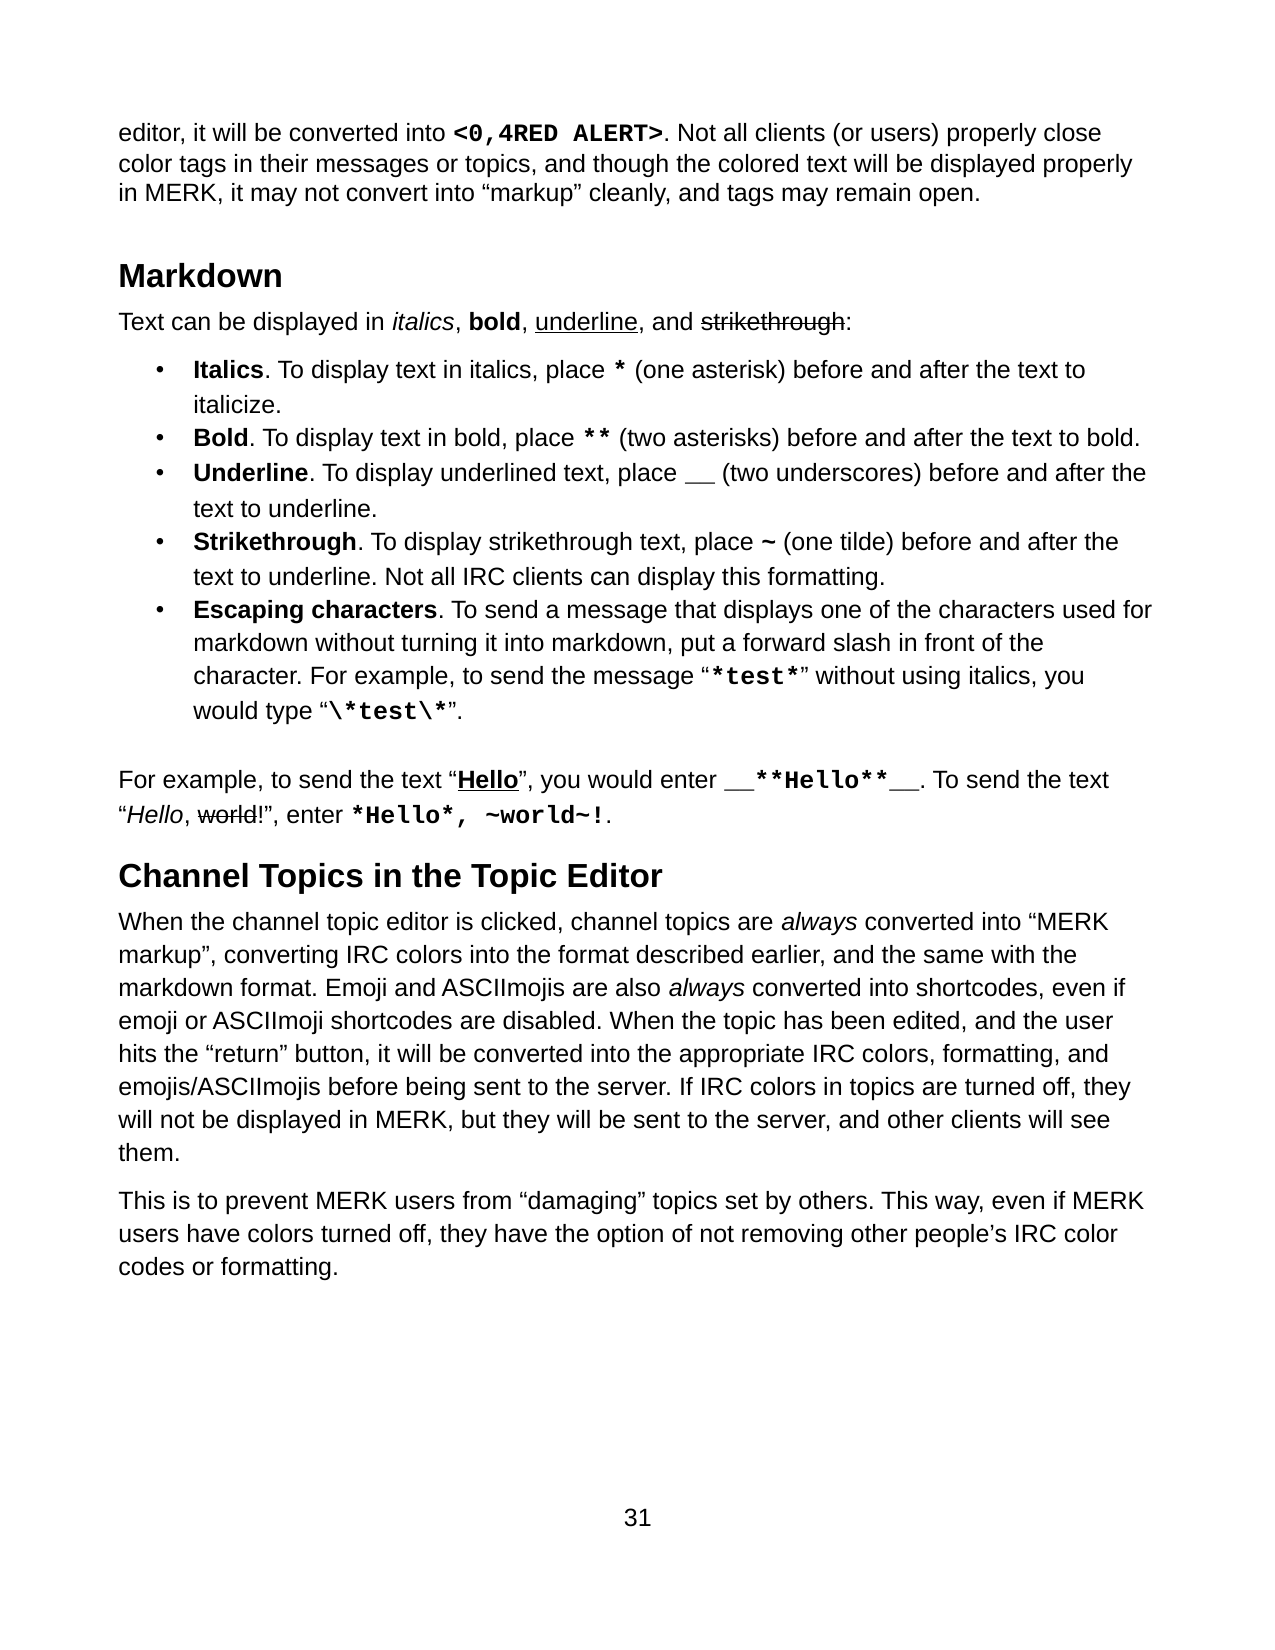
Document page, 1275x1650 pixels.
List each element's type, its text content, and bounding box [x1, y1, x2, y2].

list Italics. To display text in italics, place * (one asterisk) before and after the text to italicize. [156, 355, 1157, 419]
subtitle Markdown [118, 256, 1157, 294]
text Text can be displayed in italics, bold, underline, and strikethrough: [118, 307, 1157, 336]
text For example, to send the text “Hello”, you would enter __**Hello**__. To send the text “Hello, world!”, enter *Hello*, ~world~!. [118, 732, 1157, 831]
list Underline. To display underlined text, place __ (two underscores) before and after the text to underline. [156, 458, 1157, 522]
text editor, it will be converted into <0,4RED ALERT>. Not all clients (or users) properly close color tags in their messages or topics, and though the colored text will be displayed properly in MERK, it may not convert into “markup” cleanly, and tags may remain open. [118, 118, 1157, 207]
list Strikethrough. To display strikethrough text, place ~ (one tilde) before and after the text to underline. Not all IRC clients can display this formatting. [156, 527, 1157, 591]
subtitle Channel Topics in the Topic Editor [118, 856, 1157, 895]
list Escaping characters. To send a message that displays one of the characters used for markdown without turning it into markdown, put a forward slash in front of the character. For example, to send the message “*test*” without using italics, you would type “\*test\*”. [156, 595, 1157, 727]
list Bold. To display text in bold, place ** (two asterisks) before and after the text to bold. [156, 423, 1157, 454]
text When the channel topic editor is clicked, channel topics are always converted into “MERK markup”, converting IRC colors into the format described earlier, and the same with the markdown format. Emoji and ASCIImojis are also always converted into shortcodes, even if emoji or ASCIImoji shortcodes are disabled. When the topic has been edited, and the user hits the “return” button, it will be converted into the appropriate IRC colors, formatting, and emojis/ASCIImojis before being sent to the server. If IRC colors in topics are turned off, they will not be displayed in MERK, but they will be sent to the server, and other clients will see them. [118, 907, 1157, 1167]
text This is to prevent MERK users from “damaging” topics set by others. This way, even if MERK users have colors turned off, they have the option of not removing other people’s IRC color codes or formatting. [118, 1186, 1157, 1281]
